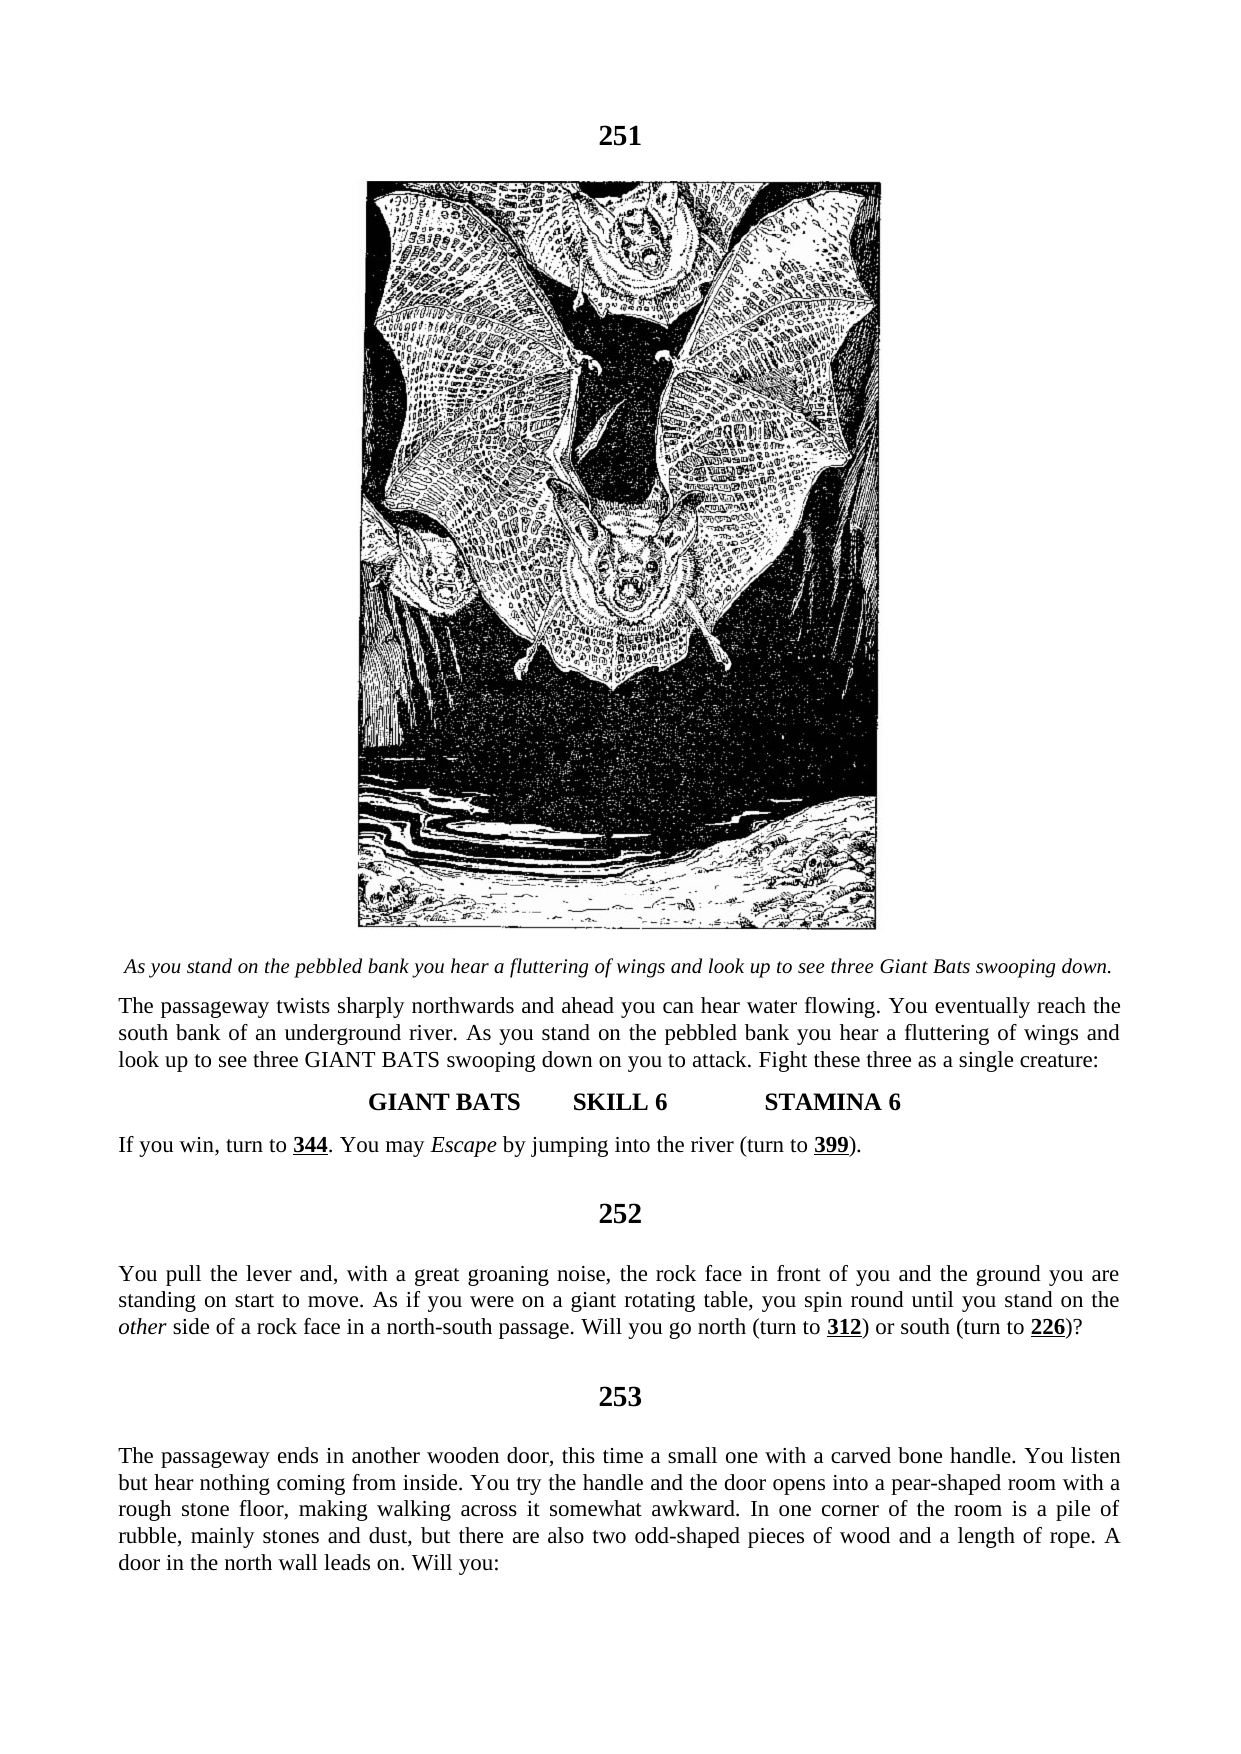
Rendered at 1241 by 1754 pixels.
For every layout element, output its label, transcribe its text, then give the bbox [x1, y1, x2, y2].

picture [357, 181, 883, 930]
text The passageway ends in another wooden door, this time a small one with a carved bone handle. You listen but hear nothing coming from inside. You try the handle and the door opens into a pear-shaped room with a rough stone floor, making walking across it somewhat awkward. In one corner of the room is a pile of rubble, mainly stones and dust, but there are also two odd-shaped pieces of wood and a length of rope. A door in the north wall leads on. Will you: [118, 1442, 1122, 1575]
text If you win, turn to 344. You may Escape by jumping into the river (turn to 399). [118, 1131, 1122, 1157]
text As you stand on the pebbled bank you hear a fluttering of wings and look up to see three Giant Bats swooping down. [118, 930, 1122, 977]
subtitle 252 [118, 1197, 1122, 1230]
subtitle 253 [118, 1379, 1122, 1413]
text You pull the lever and, with a great groaning noise, the rock face in front of you and the ground you are standing on start to move. As if you were on a giant rotating table, you spin round until you stand on the other side of a rock face in a north-south passage. Will you go north (turn to 312) or south (turn to 226)? [118, 1260, 1122, 1339]
subtitle 251 [118, 118, 1122, 152]
text GIANT BATS SKILL 6 STAMINA 6 [118, 1087, 1122, 1116]
text The passageway twists sharply northwards and ahead you can hear water flowing. You eventually reach the south bank of an underground river. As you stand on the pebbled bank you hear a fluttering of wings and look up to see three GIANT BATS swooping down on you to attack. Fight these three as a single creature: [118, 992, 1122, 1072]
